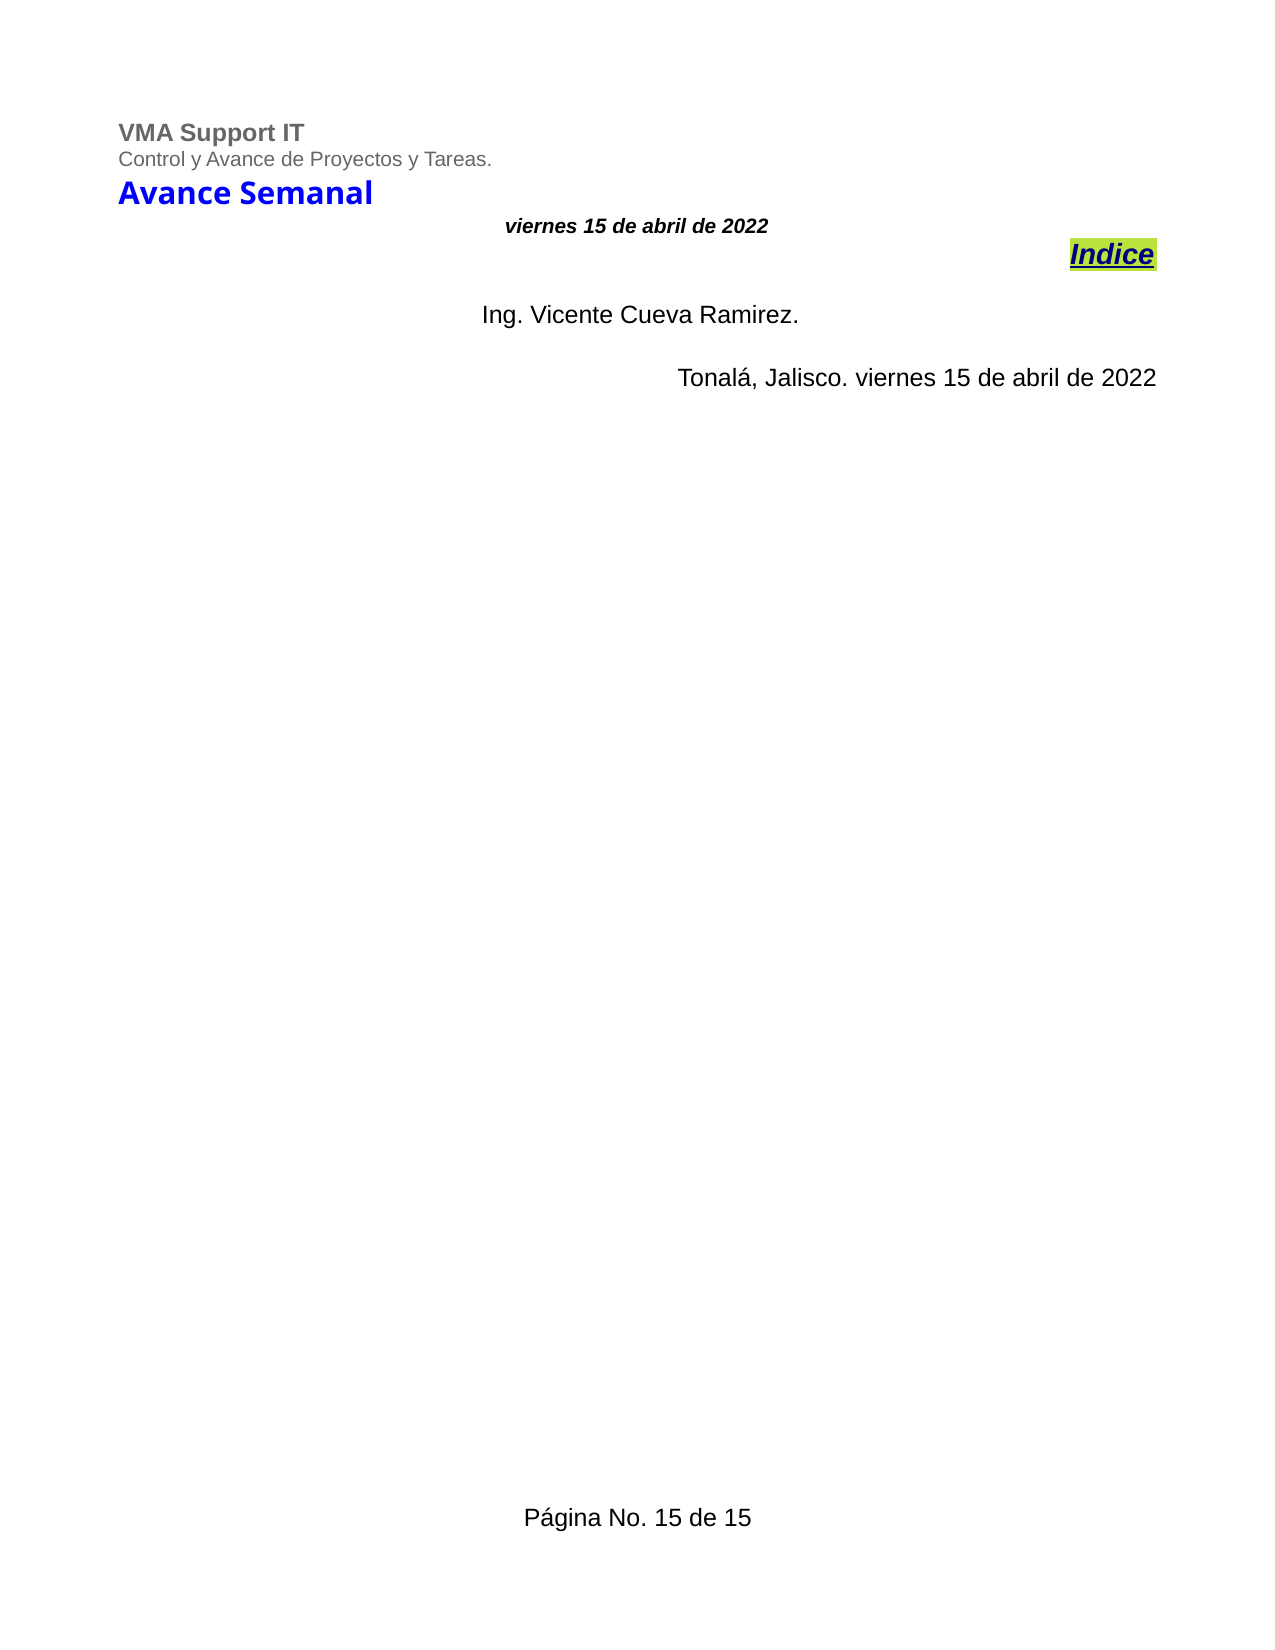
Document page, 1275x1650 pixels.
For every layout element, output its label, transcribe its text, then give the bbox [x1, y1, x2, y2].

list Tonalá, Jalisco. viernes 15 de abril de 2022 [124, 362, 1157, 391]
list Ing. Vicente Cueva Ramirez. [124, 300, 1157, 329]
